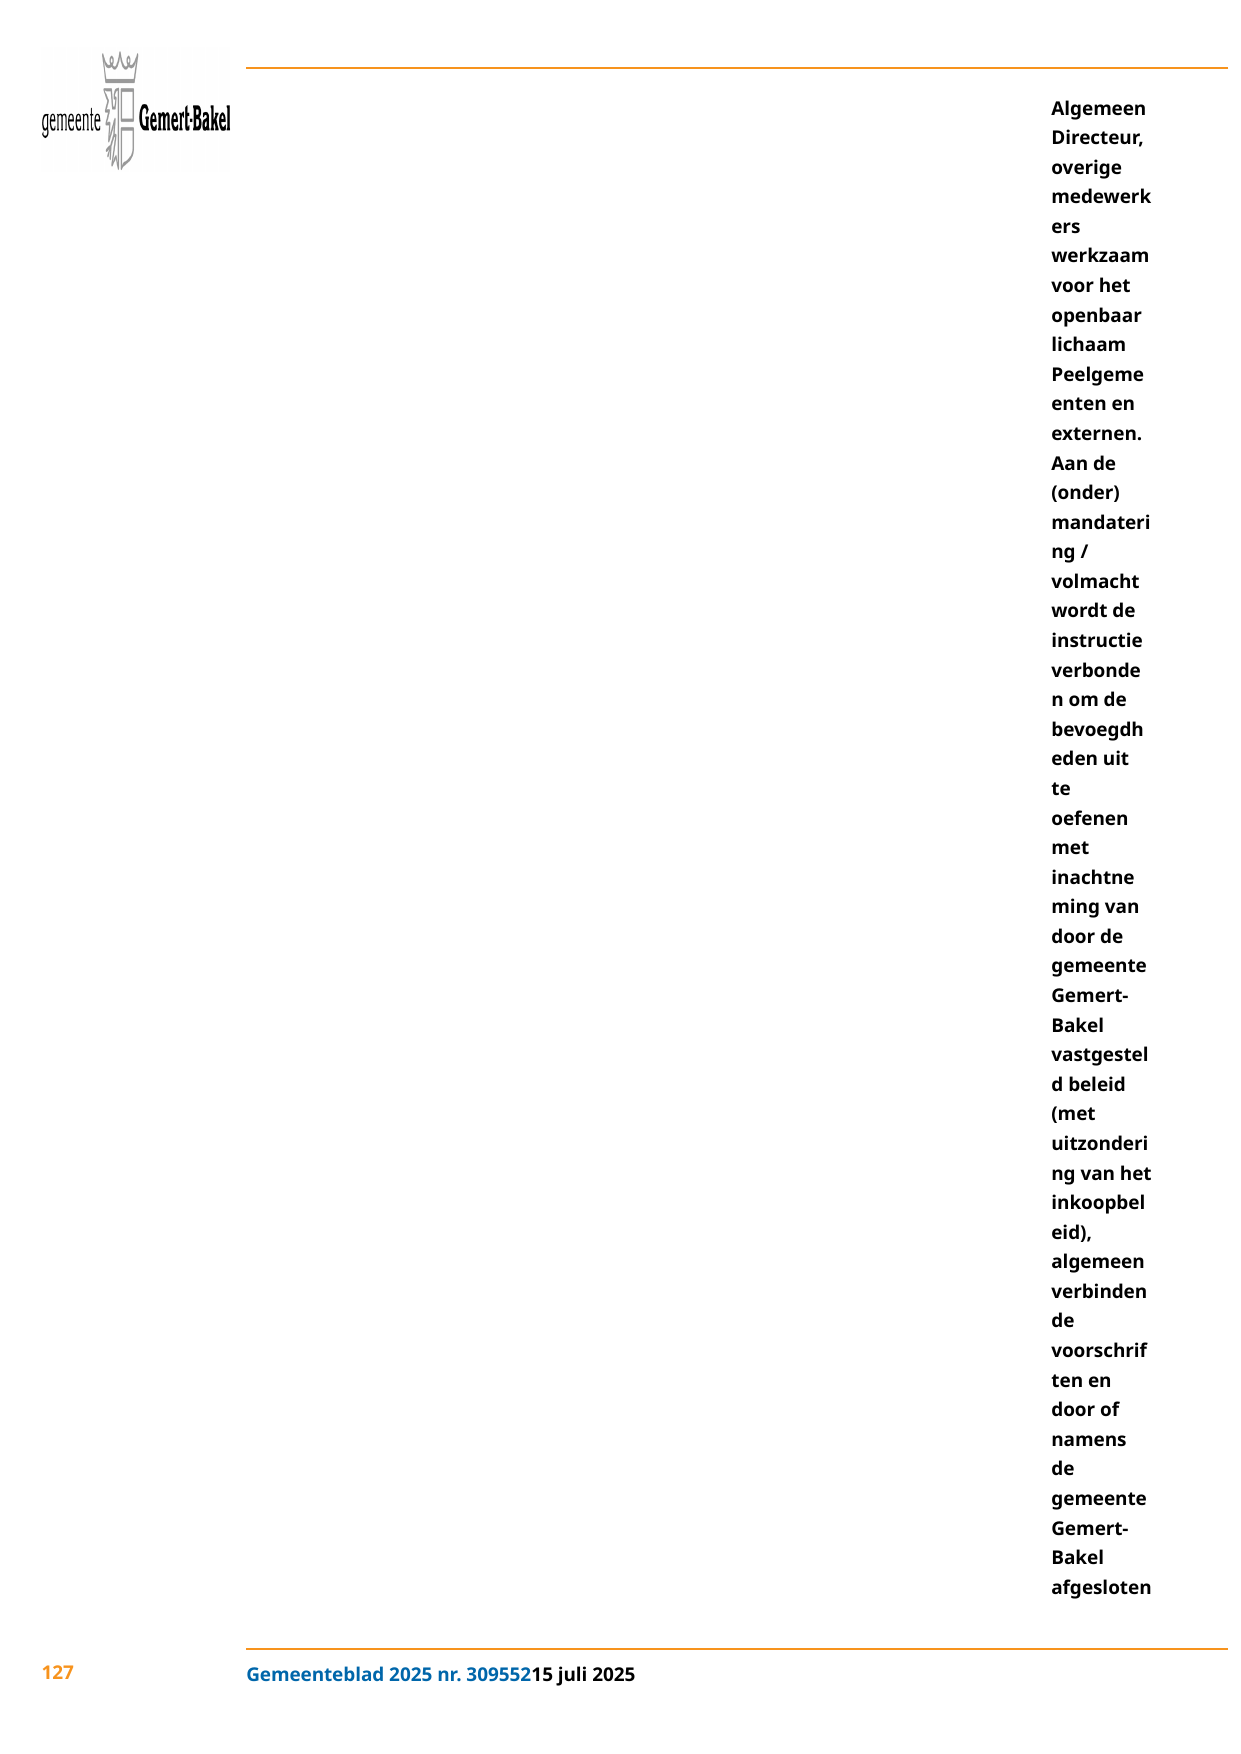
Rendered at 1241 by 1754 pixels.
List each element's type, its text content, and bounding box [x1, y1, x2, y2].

table_cell [549, 95, 649, 1600]
table_cell [951, 95, 1051, 1600]
table_cell [449, 95, 549, 1600]
picture [41, 47, 231, 172]
table_cell [248, 95, 348, 1600]
table_cell [348, 95, 449, 1600]
table_cell [850, 95, 951, 1600]
table_cell Algemeen Directeur, overige medewerkers werkzaam voor het openbaar lichaam Peelgemeenten en externen. Aan de (onder) mandatering / volmacht wordt de instructie verbonden om de bevoegdheden uit te oefenen met inachtneming van door de gemeente Gemert-Bakel vastgesteld beleid (met uitzondering van het inkoopbeleid), algemeen verbindende voorschriften en door of namens de gemeente Gemert-Bakel afgesloten [1051, 95, 1152, 1600]
table_cell [750, 95, 850, 1600]
table_cell [650, 95, 750, 1600]
